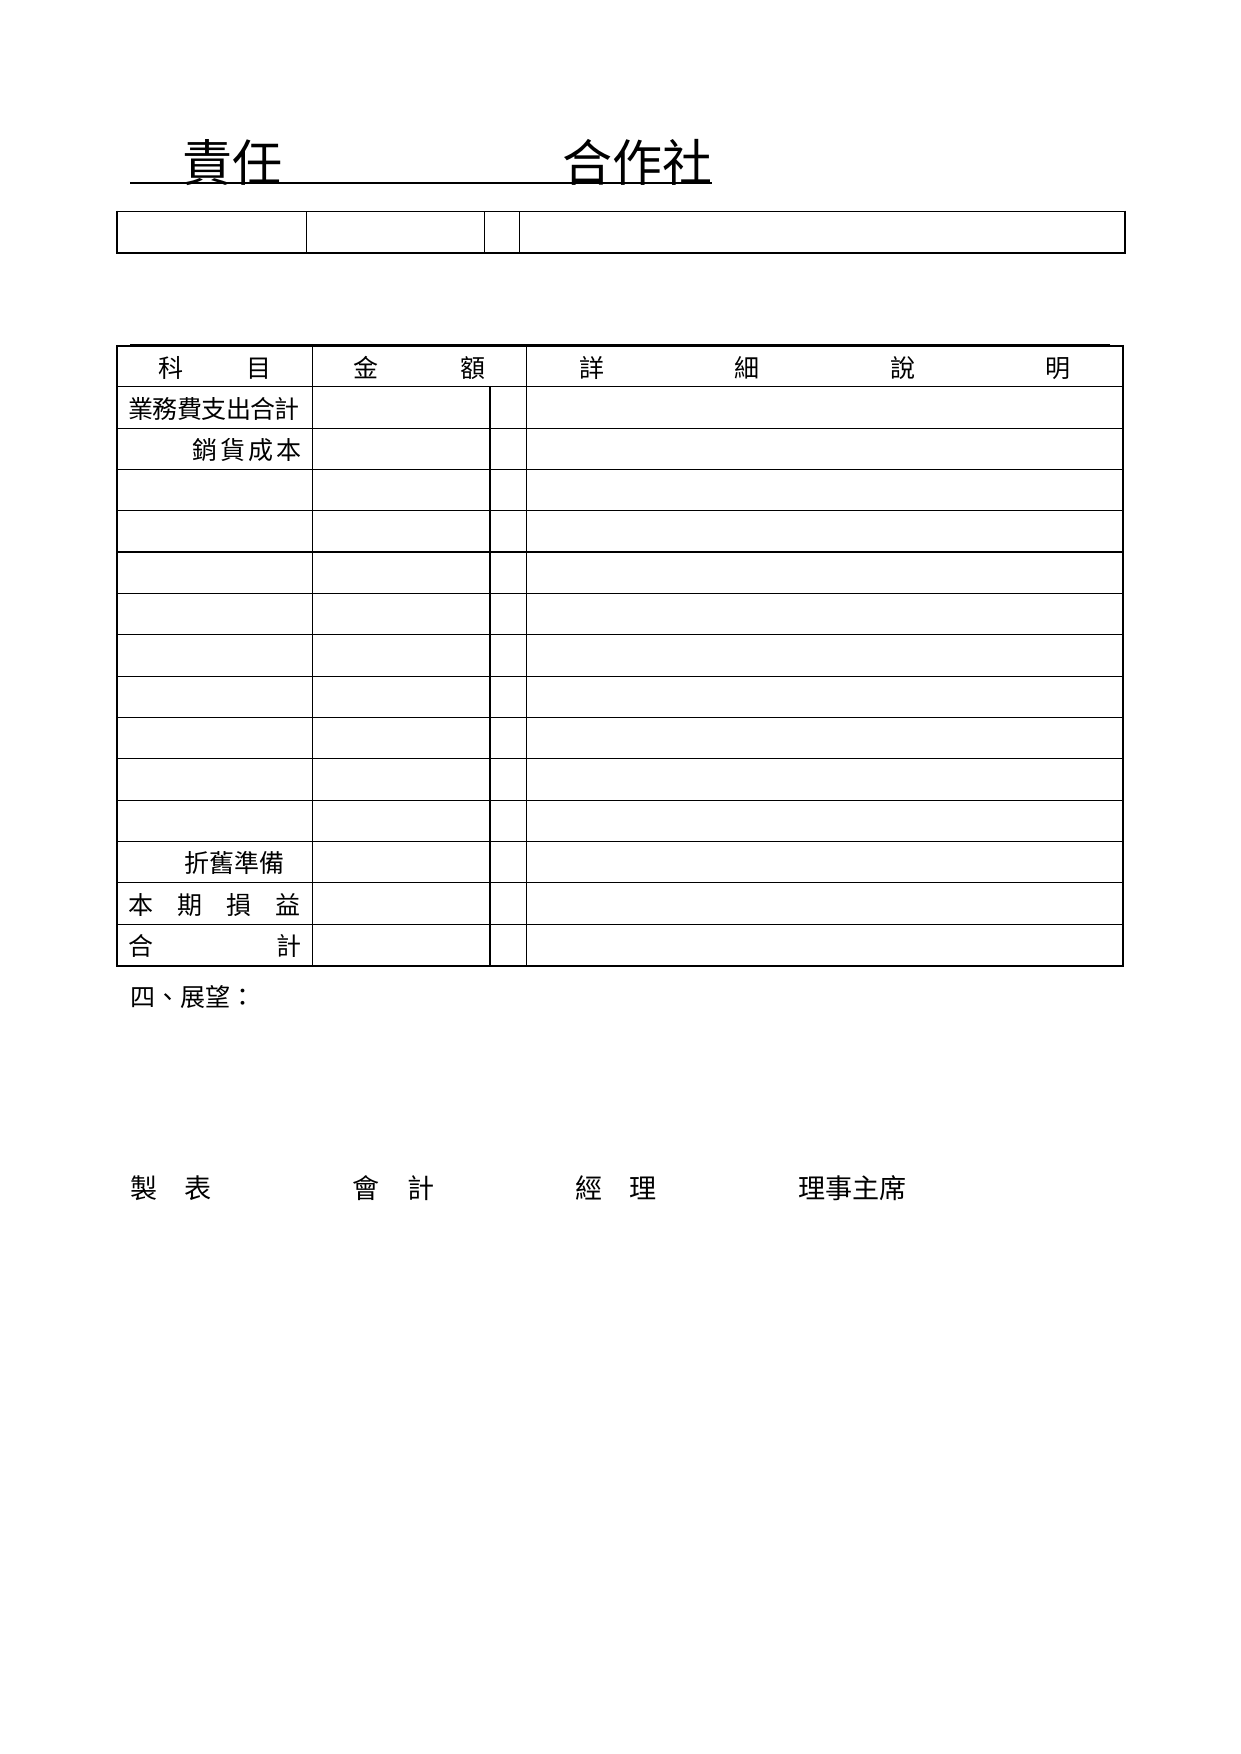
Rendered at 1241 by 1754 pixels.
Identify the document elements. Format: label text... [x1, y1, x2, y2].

table_cell [313, 594, 489, 634]
table_cell [527, 594, 1122, 634]
table_cell [527, 883, 1122, 924]
table_cell [527, 801, 1122, 841]
table_cell [118, 212, 306, 252]
table_cell 本期損益 [118, 883, 312, 924]
table_cell [118, 677, 312, 717]
table_cell [527, 553, 1122, 593]
table_cell [313, 387, 489, 427]
table_cell [491, 387, 526, 427]
table_cell [491, 470, 526, 510]
table_cell [491, 429, 526, 469]
table_cell [313, 511, 489, 551]
table_cell [118, 470, 312, 510]
table_cell [491, 677, 526, 717]
table_cell [313, 429, 489, 469]
table_cell 折舊準備 [118, 842, 312, 882]
table_cell [527, 387, 1122, 427]
table_cell [118, 553, 312, 593]
table_cell [118, 511, 312, 551]
table_cell [527, 759, 1122, 799]
table_cell [307, 212, 484, 252]
table_cell [118, 594, 312, 634]
table_cell [527, 635, 1122, 676]
table_cell [313, 470, 489, 510]
text 四、展望： [130, 973, 1110, 1015]
table_cell [527, 677, 1122, 717]
table_cell [527, 842, 1122, 882]
table_cell [527, 511, 1122, 551]
table_cell [491, 842, 526, 882]
table_cell 銷貨成本 [118, 429, 312, 469]
table_cell [491, 801, 526, 841]
table_cell [527, 925, 1122, 965]
table_header 科目 [118, 347, 312, 386]
table_header 金額 [313, 347, 526, 386]
text 製 表 會 計 經 理 理事主席 [130, 1165, 1110, 1207]
table_cell [313, 842, 489, 882]
table_cell [313, 759, 489, 799]
table_cell [491, 759, 526, 799]
table_cell [313, 718, 489, 758]
table_cell [527, 429, 1122, 469]
table_cell [313, 677, 489, 717]
table_cell [527, 470, 1122, 510]
table_cell [527, 718, 1122, 758]
table_cell [118, 801, 312, 841]
table_cell [491, 635, 526, 676]
table_cell [118, 718, 312, 758]
table_cell [313, 801, 489, 841]
table_cell [485, 212, 519, 252]
table_cell [491, 511, 526, 551]
table_cell [491, 925, 526, 965]
table_cell [491, 883, 526, 924]
table_cell [313, 635, 489, 676]
table_header 詳細說明 [527, 347, 1122, 386]
table_cell [491, 594, 526, 634]
table_cell 業務費支出合計 [118, 387, 312, 427]
table_cell [118, 635, 312, 676]
table_cell [491, 553, 526, 593]
table_cell [313, 883, 489, 924]
table_cell 合計 [118, 925, 312, 965]
table_cell [313, 553, 489, 593]
table_cell [313, 925, 489, 965]
table_cell [520, 212, 1124, 252]
table_cell [491, 718, 526, 758]
table_cell [118, 759, 312, 799]
